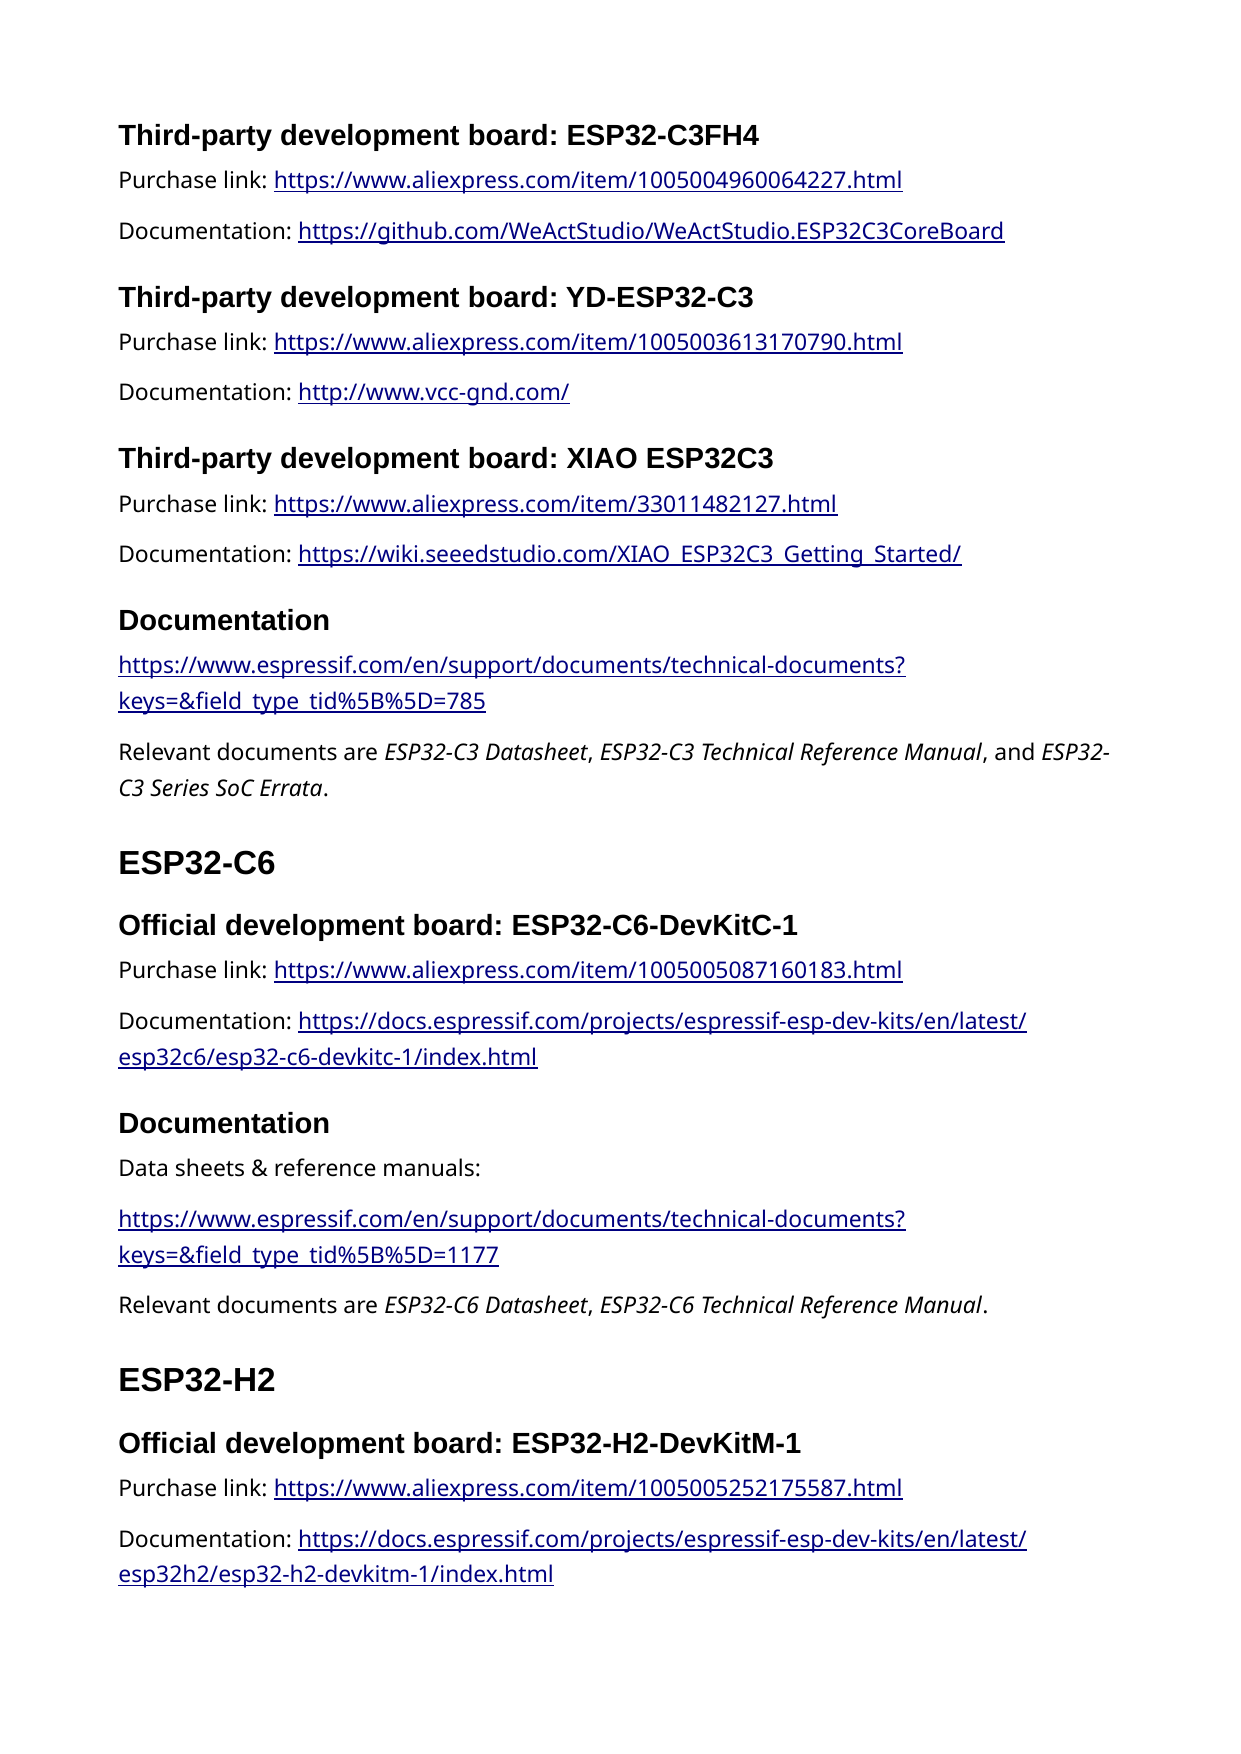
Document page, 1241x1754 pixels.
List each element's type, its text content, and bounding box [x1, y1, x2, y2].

subtitle Third-party development board: XIAO ESP32C3 [118, 441, 1122, 475]
subtitle Documentation [118, 603, 1122, 637]
subtitle Third-party development board: YD-ESP32-C3 [118, 280, 1122, 313]
text Purchase link: https://www.aliexpress.com/item/33011482127.html [118, 487, 1122, 519]
text Documentation: https://github.com/WeActStudio/WeActStudio.ESP32C3CoreBoard [118, 215, 1122, 246]
text Relevant documents are ESP32-C3 Datasheet, ESP32-C3 Technical Reference Manual, and ESP32-C3 Series SoC Errata. [118, 736, 1122, 803]
text Documentation: http://www.vcc-gnd.com/ [118, 376, 1122, 408]
subtitle ESP32-C6 [118, 843, 1122, 881]
text https://www.espressif.com/en/support/documents/technical-documents?keys=&field_type_tid%5B%5D=785 [118, 649, 1122, 716]
text Data sheets & reference manuals: [118, 1152, 1122, 1183]
text Documentation: https://wiki.seeedstudio.com/XIAO_ESP32C3_Getting_Started/ [118, 538, 1122, 569]
text Documentation: https://docs.espressif.com/projects/espressif-esp-dev-kits/en/latest/esp32c6/esp32-c6-devkitc-1/index.html [118, 1005, 1122, 1072]
text Purchase link: https://www.aliexpress.com/item/1005004960064227.html [118, 164, 1122, 195]
text Relevant documents are ESP32-C6 Datasheet, ESP32-C6 Technical Reference Manual. [118, 1289, 1122, 1320]
text Purchase link: https://www.aliexpress.com/item/1005005252175587.html [118, 1472, 1122, 1503]
text Purchase link: https://www.aliexpress.com/item/1005005087160183.html [118, 954, 1122, 986]
text Documentation: https://docs.espressif.com/projects/espressif-esp-dev-kits/en/latest/esp32h2/esp32-h2-devkitm-1/index.html [118, 1522, 1122, 1590]
subtitle ESP32-H2 [118, 1360, 1122, 1399]
subtitle Third-party development board: ESP32-C3FH4 [118, 118, 1122, 152]
subtitle Documentation [118, 1106, 1122, 1139]
subtitle Official development board: ESP32-C6-DevKitC-1 [118, 908, 1122, 942]
text Purchase link: https://www.aliexpress.com/item/1005003613170790.html [118, 326, 1122, 357]
subtitle Official development board: ESP32-H2-DevKitM-1 [118, 1426, 1122, 1459]
text https://www.espressif.com/en/support/documents/technical-documents?keys=&field_type_tid%5B%5D=1177 [118, 1203, 1122, 1270]
